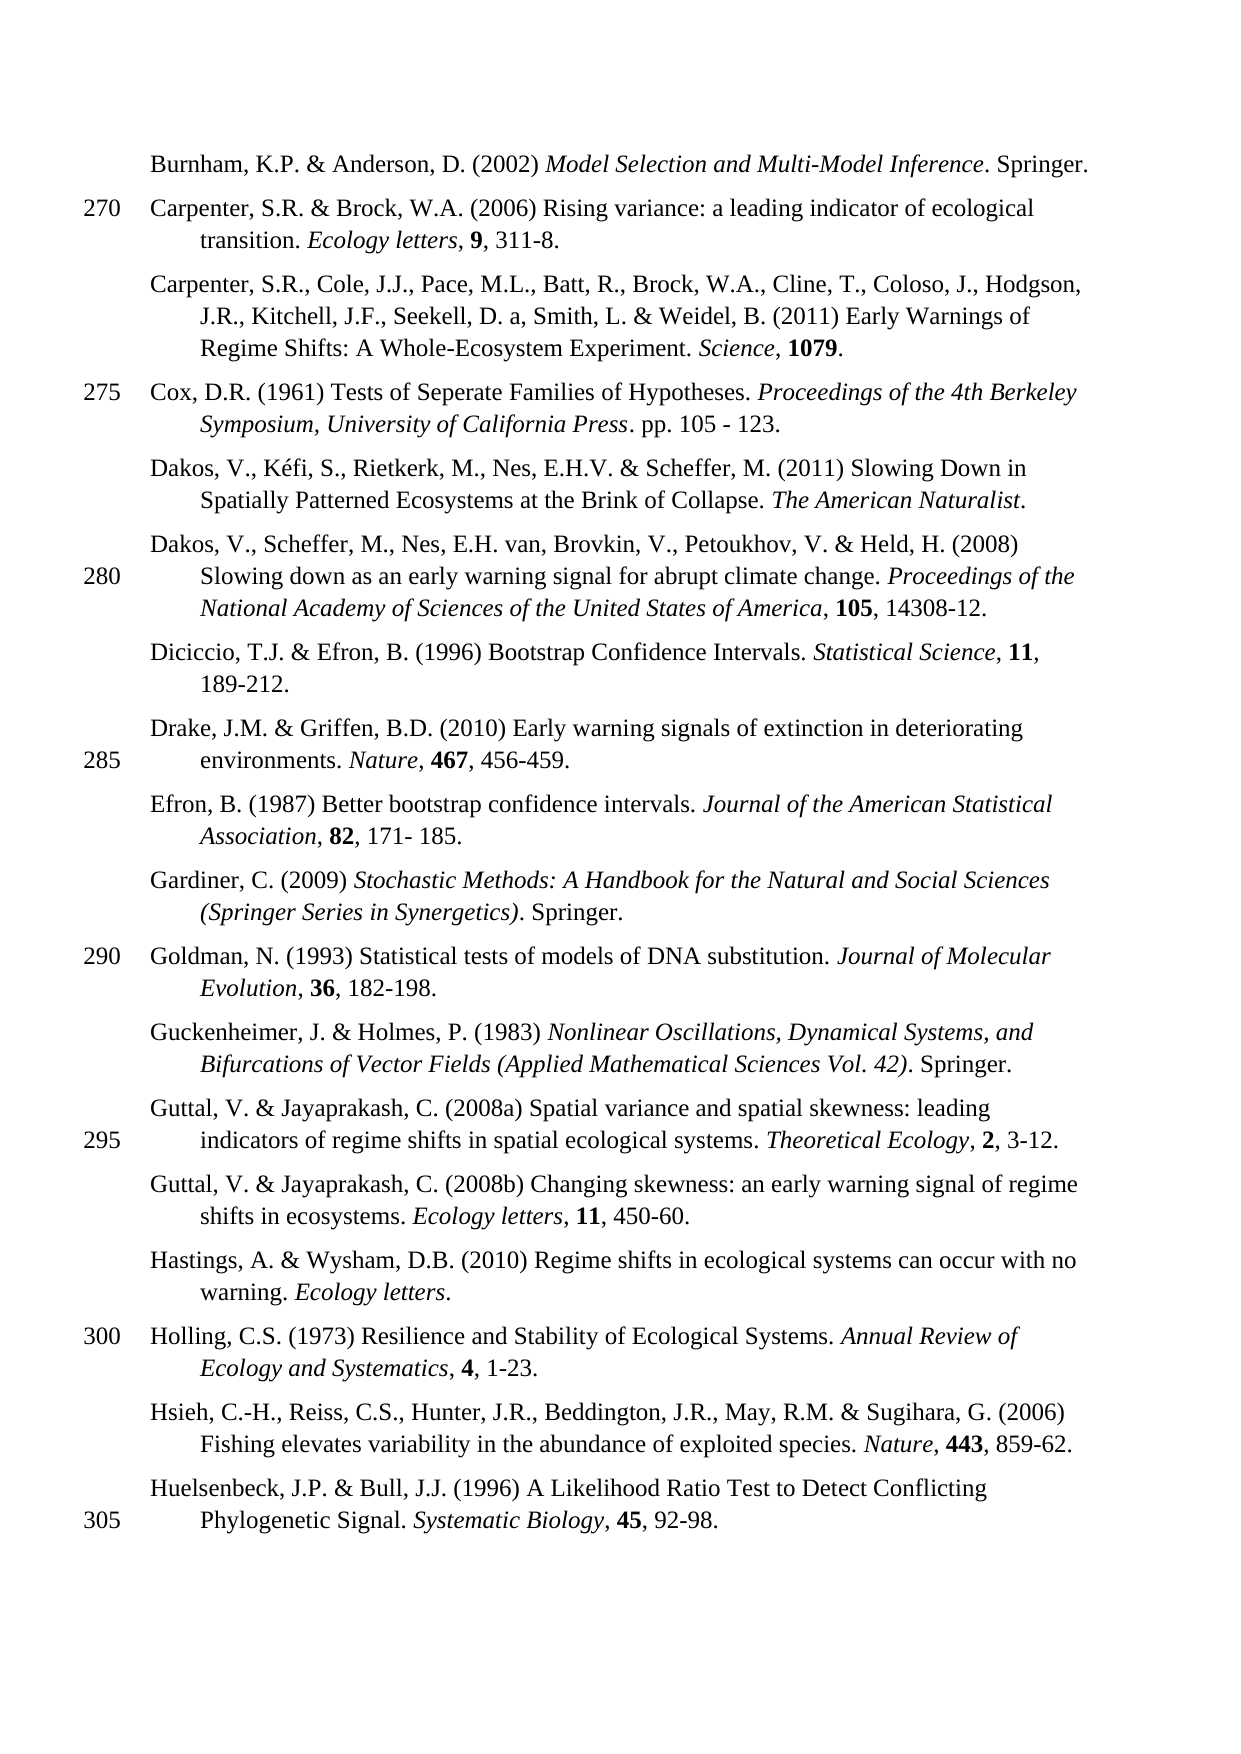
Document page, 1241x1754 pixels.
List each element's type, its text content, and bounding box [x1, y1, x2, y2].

text Huelsenbeck, J.P. & Bull, J.J. (1996) A Likelihood Ratio Test to Detect Conflicting Phylogenetic Signal. Systematic Biology, 45, 92-98. [150, 1474, 1090, 1534]
text Goldman, N. (1993) Statistical tests of models of DNA substitution. Journal of Molecular Evolution, 36, 182-198. [150, 942, 1090, 1002]
text Dakos, V., Scheffer, M., Nes, E.H. van, Brovkin, V., Petoukhov, V. & Held, H. (2008) Slowing down as an early warning signal for abrupt climate change. Proceedings of the National Academy of Sciences of the United States of America, 105, 14308-12. [150, 530, 1090, 621]
text Dakos, V., Kéfi, S., Rietkerk, M., Nes, E.H.V. & Scheffer, M. (2011) Slowing Down in Spatially Patterned Ecosystems at the Brink of Collapse. The American Naturalist. [150, 454, 1090, 514]
text Gardiner, C. (2009) Stochastic Methods: A Handbook for the Natural and Social Sciences (Springer Series in Synergetics). Springer. [150, 866, 1090, 926]
text Cox, D.R. (1961) Tests of Seperate Families of Hypotheses. Proceedings of the 4th Berkeley Symposium, University of California Press. pp. 105 - 123. [150, 378, 1090, 438]
text Guckenheimer, J. & Holmes, P. (1983) Nonlinear Oscillations, Dynamical Systems, and Bifurcations of Vector Fields (Applied Mathematical Sciences Vol. 42). Springer. [150, 1018, 1090, 1078]
text Burnham, K.P. & Anderson, D. (2002) Model Selection and Multi-Model Inference. Springer. [150, 150, 1090, 178]
text Efron, B. (1987) Better bootstrap confidence intervals. Journal of the American Statistical Association, 82, 171- 185. [150, 790, 1090, 849]
text Drake, J.M. & Griffen, B.D. (2010) Early warning signals of extinction in deteriorating environments. Nature, 467, 456-459. [150, 714, 1090, 773]
text Carpenter, S.R., Cole, J.J., Pace, M.L., Batt, R., Brock, W.A., Cline, T., Coloso, J., Hodgson, J.R., Kitchell, J.F., Seekell, D. a, Smith, L. & Weidel, B. (2011) Early Warnings of Regime Shifts: A Whole-Ecosystem Experiment. Science, 1079. [150, 270, 1090, 362]
text Holling, C.S. (1973) Resilience and Stability of Ecological Systems. Annual Review of Ecology and Systematics, 4, 1-23. [150, 1322, 1090, 1382]
text Guttal, V. & Jayaprakash, C. (2008a) Spatial variance and spatial skewness: leading indicators of regime shifts in spatial ecological systems. Theoretical Ecology, 2, 3-12. [150, 1094, 1090, 1154]
text Diciccio, T.J. & Efron, B. (1996) Bootstrap Confidence Intervals. Statistical Science, 11, 189-212. [150, 638, 1090, 697]
text Guttal, V. & Jayaprakash, C. (2008b) Changing skewness: an early warning signal of regime shifts in ecosystems. Ecology letters, 11, 450-60. [150, 1170, 1090, 1230]
text Carpenter, S.R. & Brock, W.A. (2006) Rising variance: a leading indicator of ecological transition. Ecology letters, 9, 311-8. [150, 194, 1090, 254]
text Hsieh, C.-H., Reiss, C.S., Hunter, J.R., Beddington, J.R., May, R.M. & Sugihara, G. (2006) Fishing elevates variability in the abundance of exploited species. Nature, 443, 859-62. [150, 1398, 1090, 1458]
text Hastings, A. & Wysham, D.B. (2010) Regime shifts in ecological systems can occur with no warning. Ecology letters. [150, 1246, 1090, 1306]
